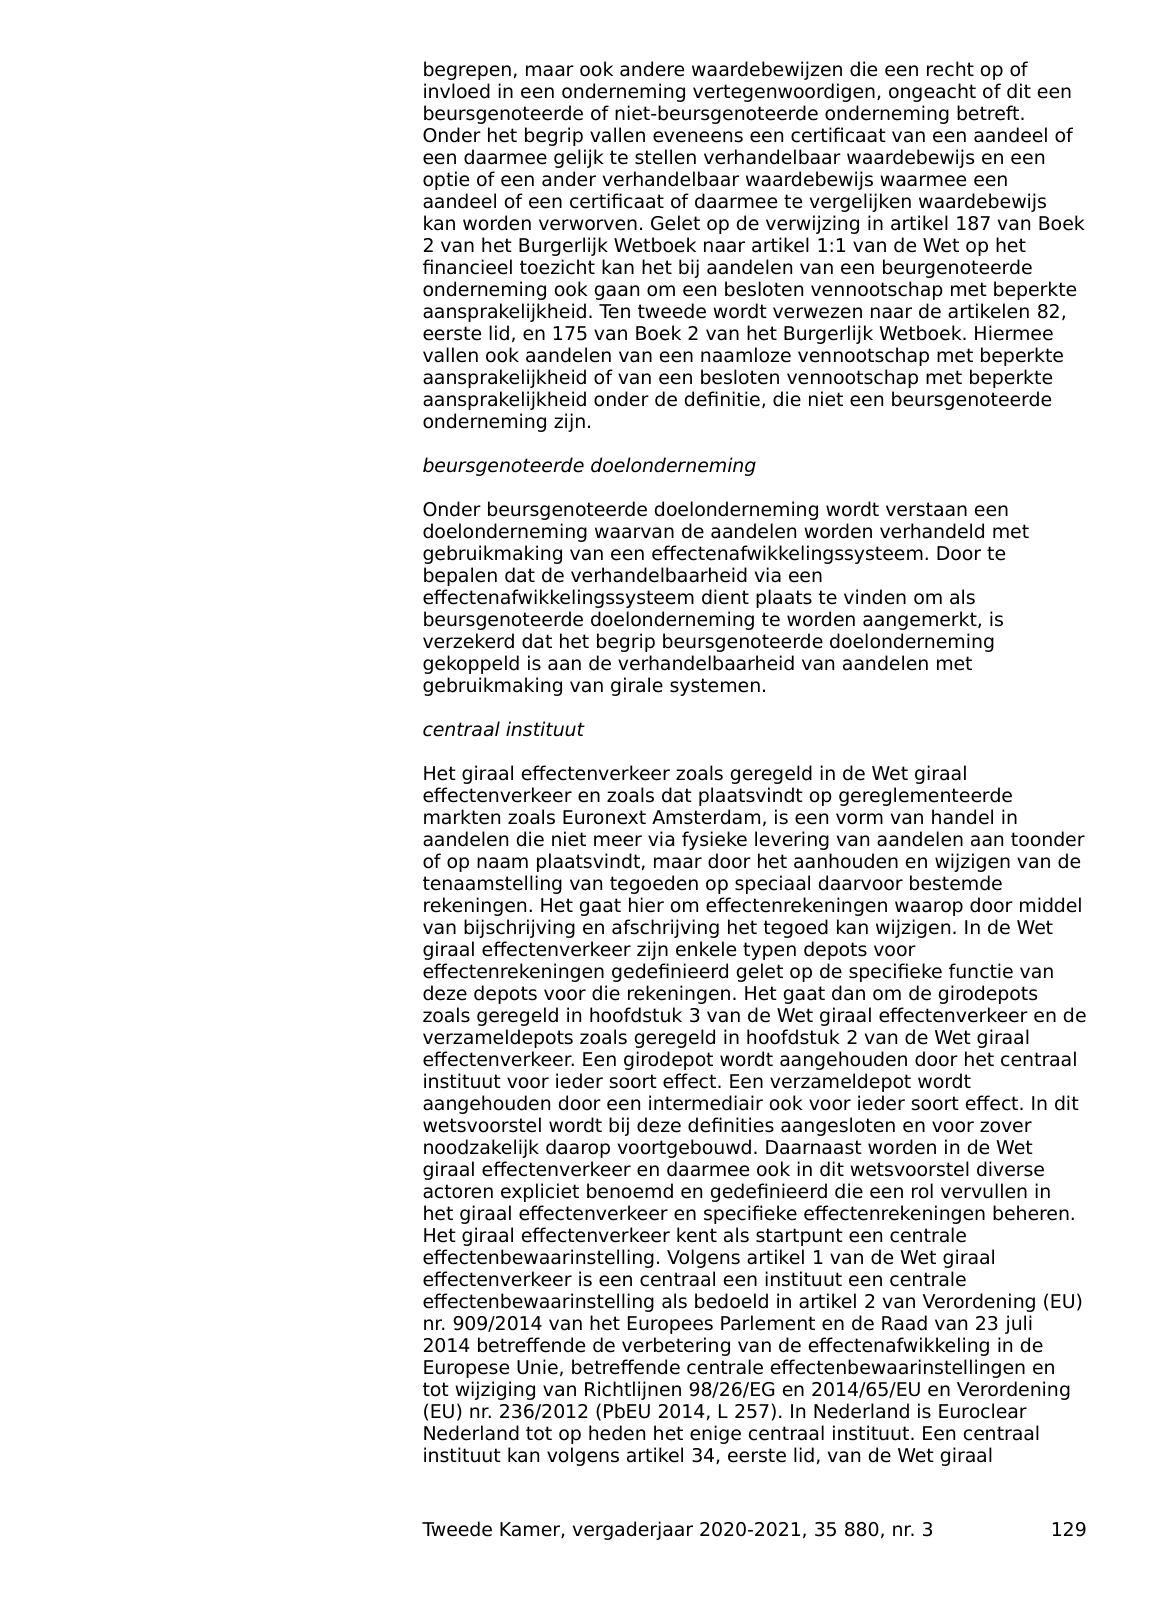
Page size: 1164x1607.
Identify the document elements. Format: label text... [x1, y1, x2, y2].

subtitle centraal instituut [422, 719, 1087, 741]
text begrepen, maar ook andere waardebewijzen die een recht op of invloed in een onderneming vertegenwoordigen, ongeacht of dit een beursgenoteerde of niet-beursgenoteerde onderneming betreft. Onder het begrip vallen eveneens een certificaat van een aandeel of een daarmee gelijk te stellen verhandelbaar waardebewijs en een optie of een ander verhandelbaar waardebewijs waarmee een aandeel of een certificaat of daarmee te vergelijken waardebewijs kan worden verworven. Gelet op de verwijzing in artikel 187 van Boek 2 van het Burgerlijk Wetboek naar artikel 1:1 van de Wet op het financieel toezicht kan het bij aandelen van een beurgenoteerde onderneming ook gaan om een besloten vennootschap met beperkte aansprakelijkheid. Ten tweede wordt verwezen naar de artikelen 82, eerste lid, en 175 van Boek 2 van het Burgerlijk Wetboek. Hiermee vallen ook aandelen van een naamloze vennootschap met beperkte aansprakelijkheid of van een besloten vennootschap met beperkte aansprakelijkheid onder de definitie, die niet een beursgenoteerde onderneming zijn. [422, 59, 1087, 433]
text Onder beursgenoteerde doelonderneming wordt verstaan een doelonderneming waarvan de aandelen worden verhandeld met gebruikmaking van een effectenafwikkelingssysteem. Door te bepalen dat de verhandelbaarheid via een effectenafwikkelingssysteem dient plaats te vinden om als beursgenoteerde doelonderneming te worden aangemerkt, is verzekerd dat het begrip beursgenoteerde doelonderneming gekoppeld is aan de verhandelbaarheid van aandelen met gebruikmaking van girale systemen. [422, 499, 1087, 697]
subtitle beursgenoteerde doelonderneming [422, 455, 1087, 477]
text Het giraal effectenverkeer zoals geregeld in de Wet giraal effectenverkeer en zoals dat plaatsvindt op gereglementeerde markten zoals Euronext Amsterdam, is een vorm van handel in aandelen die niet meer via fysieke levering van aandelen aan toonder of op naam plaatsvindt, maar door het aanhouden en wijzigen van de tenaamstelling van tegoeden op speciaal daarvoor bestemde rekeningen. Het gaat hier om effectenrekeningen waarop door middel van bijschrijving en afschrijving het tegoed kan wijzigen. In de Wet giraal effectenverkeer zijn enkele typen depots voor effectenrekeningen gedefinieerd gelet op de specifieke functie van deze depots voor die rekeningen. Het gaat dan om de girodepots zoals geregeld in hoofdstuk 3 van de Wet giraal effectenverkeer en de verzameldepots zoals geregeld in hoofdstuk 2 van de Wet giraal effectenverkeer. Een girodepot wordt aangehouden door het centraal instituut voor ieder soort effect. Een verzameldepot wordt aangehouden door een intermediair ook voor ieder soort effect. In dit wetsvoorstel wordt bij deze definities aangesloten en voor zover noodzakelijk daarop voortgebouwd. Daarnaast worden in de Wet giraal effectenverkeer en daarmee ook in dit wetsvoorstel diverse actoren expliciet benoemd en gedefinieerd die een rol vervullen in het giraal effectenverkeer en specifieke effectenrekeningen beheren. Het giraal effectenverkeer kent als startpunt een centrale effectenbewaarinstelling. Volgens artikel 1 van de Wet giraal effectenverkeer is een centraal een instituut een centrale effectenbewaarinstelling als bedoeld in artikel 2 van Verordening (EU) nr. 909/2014 van het Europees Parlement en de Raad van 23 juli 2014 betreffende de verbetering van de effectenafwikkeling in de Europese Unie, betreffende centrale effectenbewaarinstellingen en tot wijziging van Richtlijnen 98/26/EG en 2014/65/EU en Verordening (EU) nr. 236/2012 (PbEU 2014, L 257). In Nederland is Euroclear Nederland tot op heden het enige centraal instituut. Een centraal instituut kan volgens artikel 34, eerste lid, van de Wet giraal [422, 763, 1087, 1467]
